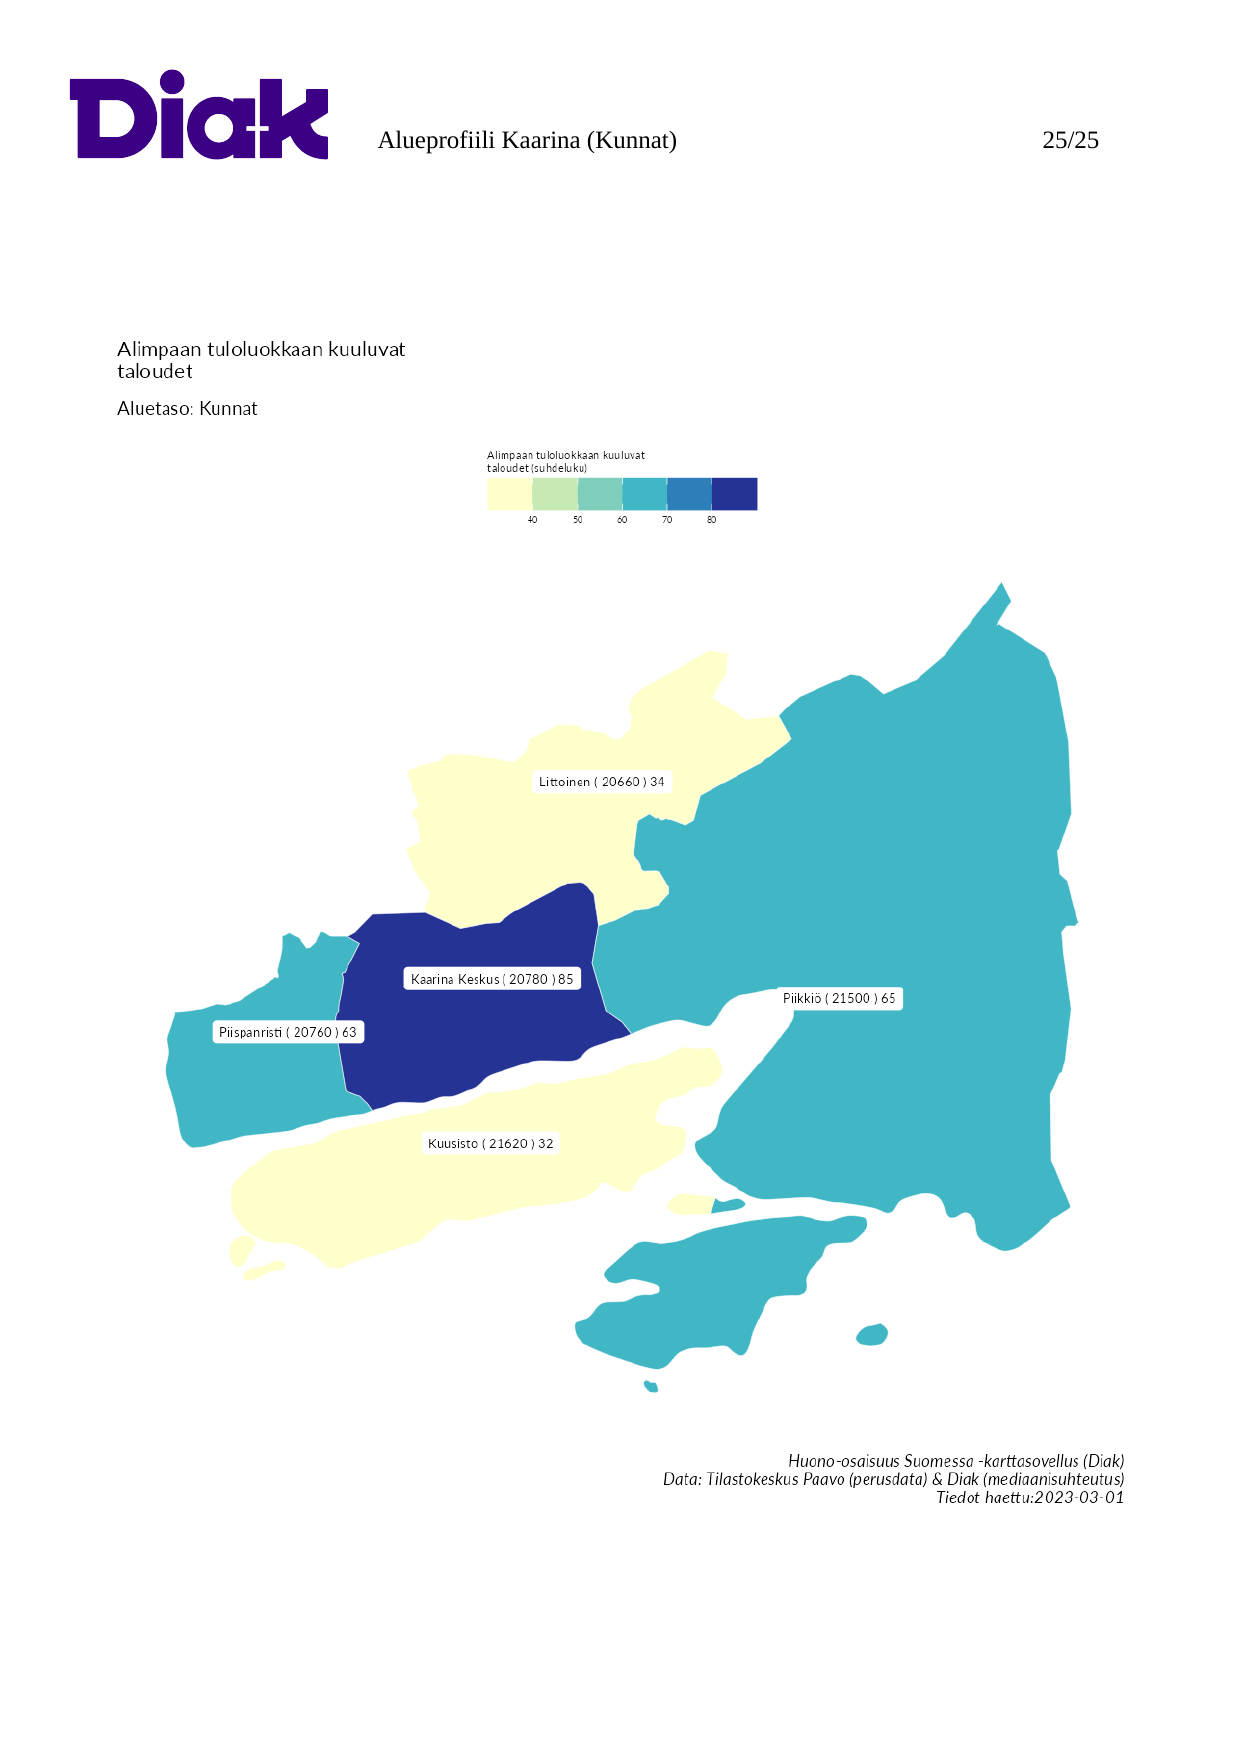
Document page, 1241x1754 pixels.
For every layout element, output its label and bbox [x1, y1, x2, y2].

picture [61, 196, 1179, 1651]
